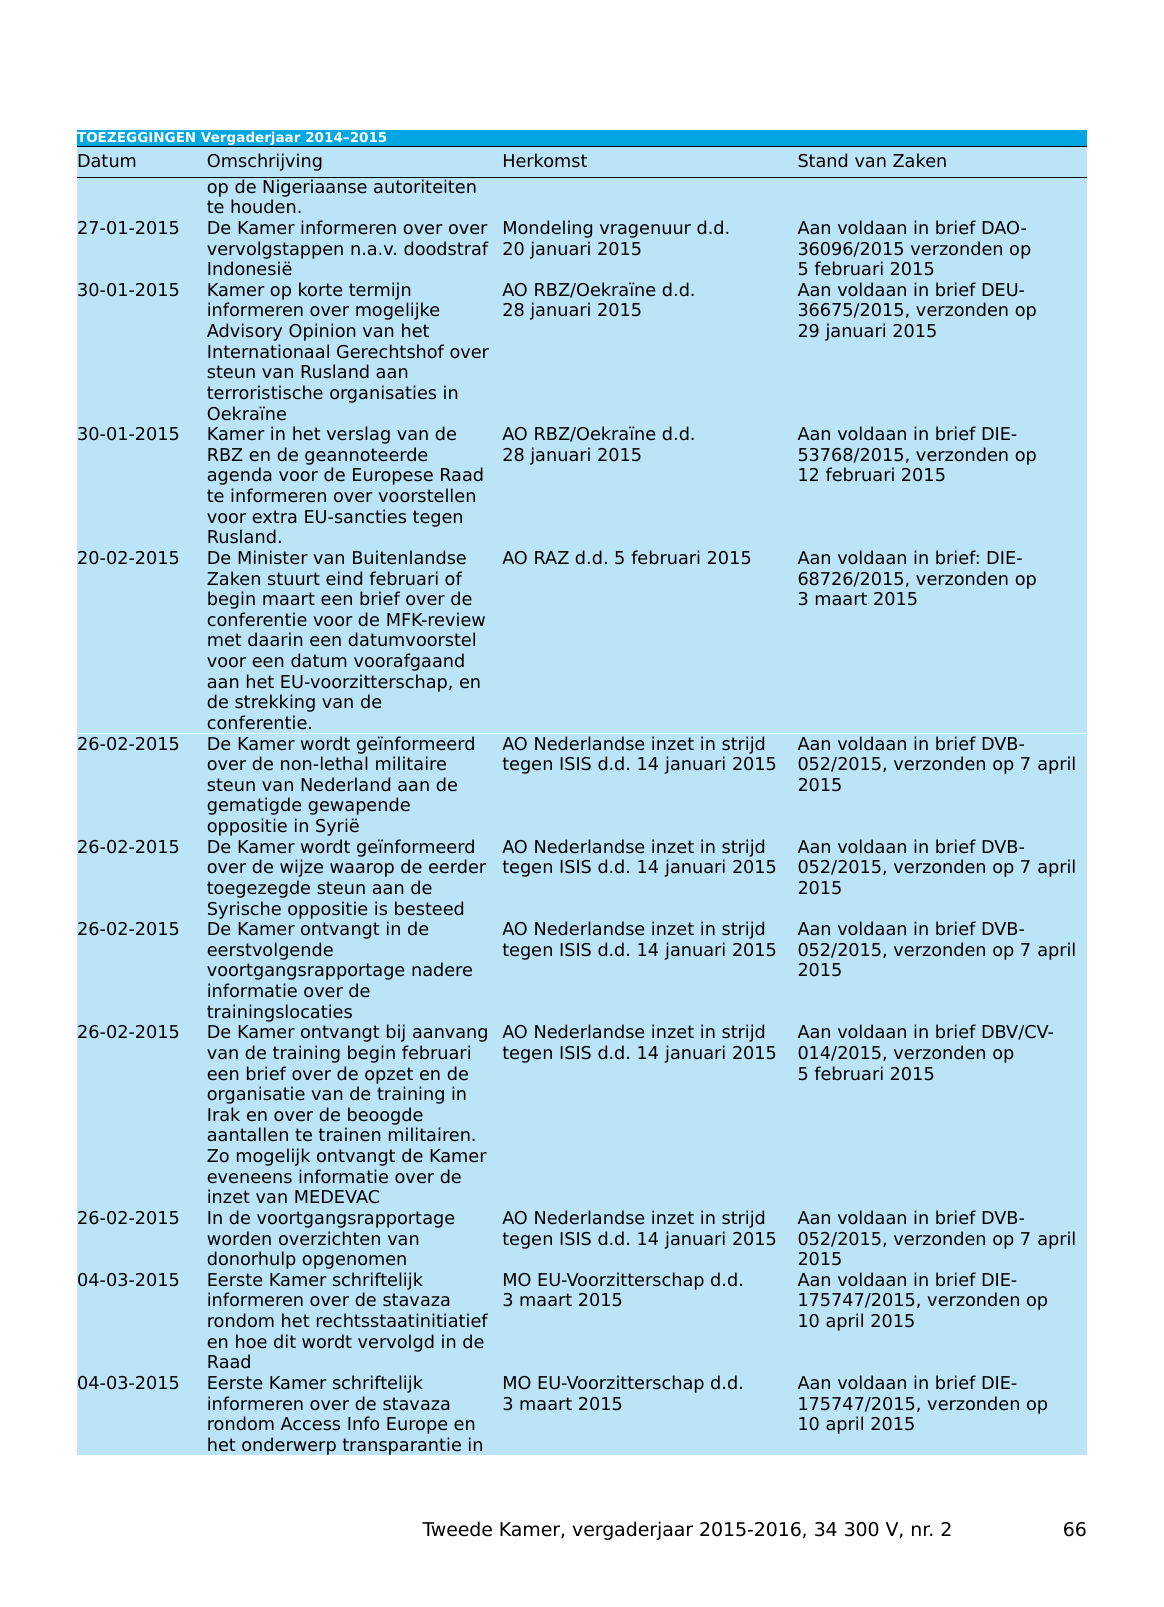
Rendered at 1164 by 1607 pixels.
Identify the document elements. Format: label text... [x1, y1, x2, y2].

table_cell Datum [77, 147, 201, 177]
table_cell [791, 178, 1087, 218]
table_cell AO RAZ d.d. 5 februari 2015 [496, 548, 791, 733]
table_cell Stand van Zaken [791, 147, 1087, 177]
table_cell Aan voldaan in brief: DIE-68726/2015, verzonden op 3 maart 2015 [791, 548, 1087, 733]
table_cell 26-02-2015 [77, 919, 201, 1022]
table_cell Aan voldaan in brief DVB-052/2015, verzonden op 7 april 2015 [791, 919, 1087, 1022]
table_cell Aan voldaan in brief DVB-052/2015, verzonden op 7 april 2015 [791, 1208, 1087, 1270]
table_cell De Kamer ontvangt bij aanvang van de training begin februari een brief over de opzet en de organisatie van de training in Irak en over de beoogde aantallen te trainen militairen. Zo mogelijk ontvangt de Kamer eveneens informatie over de inzet van MEDEVAC [201, 1022, 496, 1208]
table_cell [496, 178, 791, 218]
table_cell 26-02-2015 [77, 1022, 201, 1208]
table_cell De Minister van Buitenlandse Zaken stuurt eind februari of begin maart een brief over de conferentie voor de MFK-review met daarin een datumvoorstel voor een datum voorafgaand aan het EU-voorzitterschap, en de strekking van de conferentie. [201, 548, 496, 733]
table_cell 30-01-2015 [77, 280, 201, 424]
table_cell Kamer op korte termijn informeren over mogelijke Advisory Opinion van het Internationaal Gerechtshof over steun van Rusland aan terroristische organisaties in Oekraïne [201, 280, 496, 424]
table_cell MO EU-Voorzitterschap d.d. 3 maart 2015 [496, 1270, 791, 1373]
table_cell De Kamer wordt geïnformeerd over de wijze waarop de eerder toegezegde steun aan de Syrische oppositie is besteed [201, 837, 496, 919]
table_cell 20-02-2015 [77, 548, 201, 733]
table_cell Eerste Kamer schriftelijk informeren over de stavaza rondom het rechtsstaatinitiatief en hoe dit wordt vervolgd in de Raad [201, 1270, 496, 1373]
table_cell Mondeling vragenuur d.d. 20 januari 2015 [496, 218, 791, 280]
table_cell AO Nederlandse inzet in strijd tegen ISIS d.d. 14 januari 2015 [496, 1022, 791, 1208]
table_cell Aan voldaan in brief DIE-175747/2015, verzonden op 10 april 2015 [791, 1270, 1087, 1373]
table_cell Aan voldaan in brief DBV/CV-014/2015, verzonden op 5 februari 2015 [791, 1022, 1087, 1208]
table_cell Aan voldaan in brief DVB-052/2015, verzonden op 7 april 2015 [791, 734, 1087, 837]
table_cell AO RBZ/Oekraïne d.d. 28 januari 2015 [496, 424, 791, 548]
table_cell 27-01-2015 [77, 218, 201, 280]
table_cell 26-02-2015 [77, 837, 201, 919]
table_cell 04-03-2015 [77, 1373, 201, 1455]
table_cell Aan voldaan in brief DIE-53768/2015, verzonden op 12 februari 2015 [791, 424, 1087, 548]
table_cell Aan voldaan in brief DIE-175747/2015, verzonden op 10 april 2015 [791, 1373, 1087, 1455]
table_cell AO Nederlandse inzet in strijd tegen ISIS d.d. 14 januari 2015 [496, 837, 791, 919]
table_cell AO Nederlandse inzet in strijd tegen ISIS d.d. 14 januari 2015 [496, 734, 791, 837]
table_header TOEZEGGINGEN Vergaderjaar 2014–2015 [77, 130, 1087, 146]
table_cell Omschrijving [201, 147, 496, 177]
table_cell MO EU-Voorzitterschap d.d. 3 maart 2015 [496, 1373, 791, 1455]
table_cell 26-02-2015 [77, 1208, 201, 1270]
table_cell [77, 178, 201, 218]
table_cell AO RBZ/Oekraïne d.d. 28 januari 2015 [496, 280, 791, 424]
table_cell Aan voldaan in brief DAO-36096/2015 verzonden op 5 februari 2015 [791, 218, 1087, 280]
table_cell Aan voldaan in brief DVB-052/2015, verzonden op 7 april 2015 [791, 837, 1087, 919]
table_cell Eerste Kamer schriftelijk informeren over de stavaza rondom Access Info Europe en het onderwerp transparantie in [201, 1373, 496, 1455]
table_cell 26-02-2015 [77, 734, 201, 837]
table_cell Herkomst [496, 147, 791, 177]
table_cell 04-03-2015 [77, 1270, 201, 1373]
table_cell 30-01-2015 [77, 424, 201, 548]
table_cell Aan voldaan in brief DEU-36675/2015, verzonden op 29 januari 2015 [791, 280, 1087, 424]
table_cell In de voortgangsrapportage worden overzichten van donorhulp opgenomen [201, 1208, 496, 1270]
table_cell op de Nigeriaanse autoriteiten te houden. [201, 178, 496, 218]
table_cell De Kamer informeren over over vervolgstappen n.a.v. doodstraf Indonesië [201, 218, 496, 280]
table_cell AO Nederlandse inzet in strijd tegen ISIS d.d. 14 januari 2015 [496, 1208, 791, 1270]
table_cell De Kamer ontvangt in de eerstvolgende voortgangsrapportage nadere informatie over de trainingslocaties [201, 919, 496, 1022]
table_cell De Kamer wordt geïnformeerd over de non-lethal militaire steun van Nederland aan de gematigde gewapende oppositie in Syrië [201, 734, 496, 837]
table_cell AO Nederlandse inzet in strijd tegen ISIS d.d. 14 januari 2015 [496, 919, 791, 1022]
table_cell Kamer in het verslag van de RBZ en de geannoteerde agenda voor de Europese Raad te informeren over voorstellen voor extra EU-sancties tegen Rusland. [201, 424, 496, 548]
